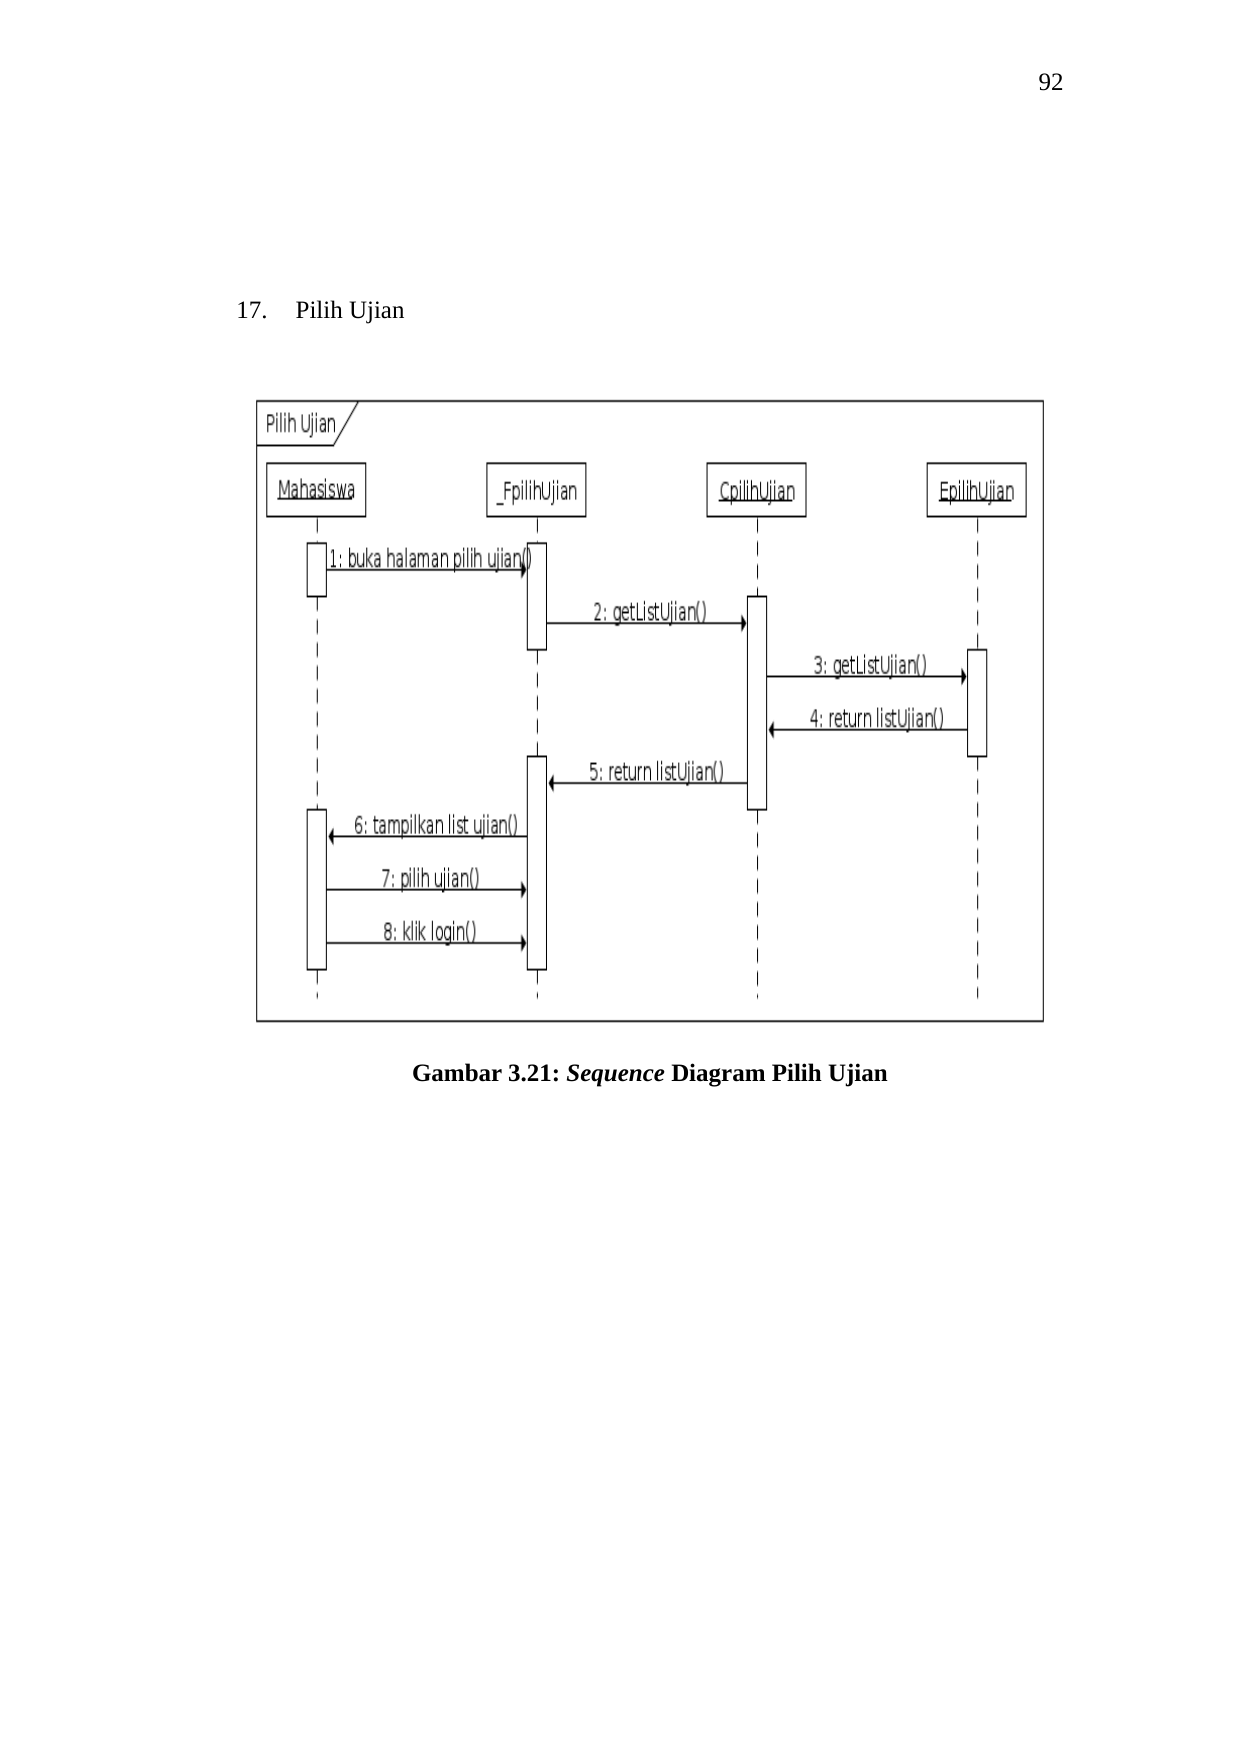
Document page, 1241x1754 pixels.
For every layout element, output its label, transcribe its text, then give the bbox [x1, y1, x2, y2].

list Pilih Ujian [236, 295, 1063, 324]
picture [236, 365, 1064, 1058]
text Gambar 3.21: Sequence Diagram Pilih Ujian [236, 1058, 1063, 1086]
